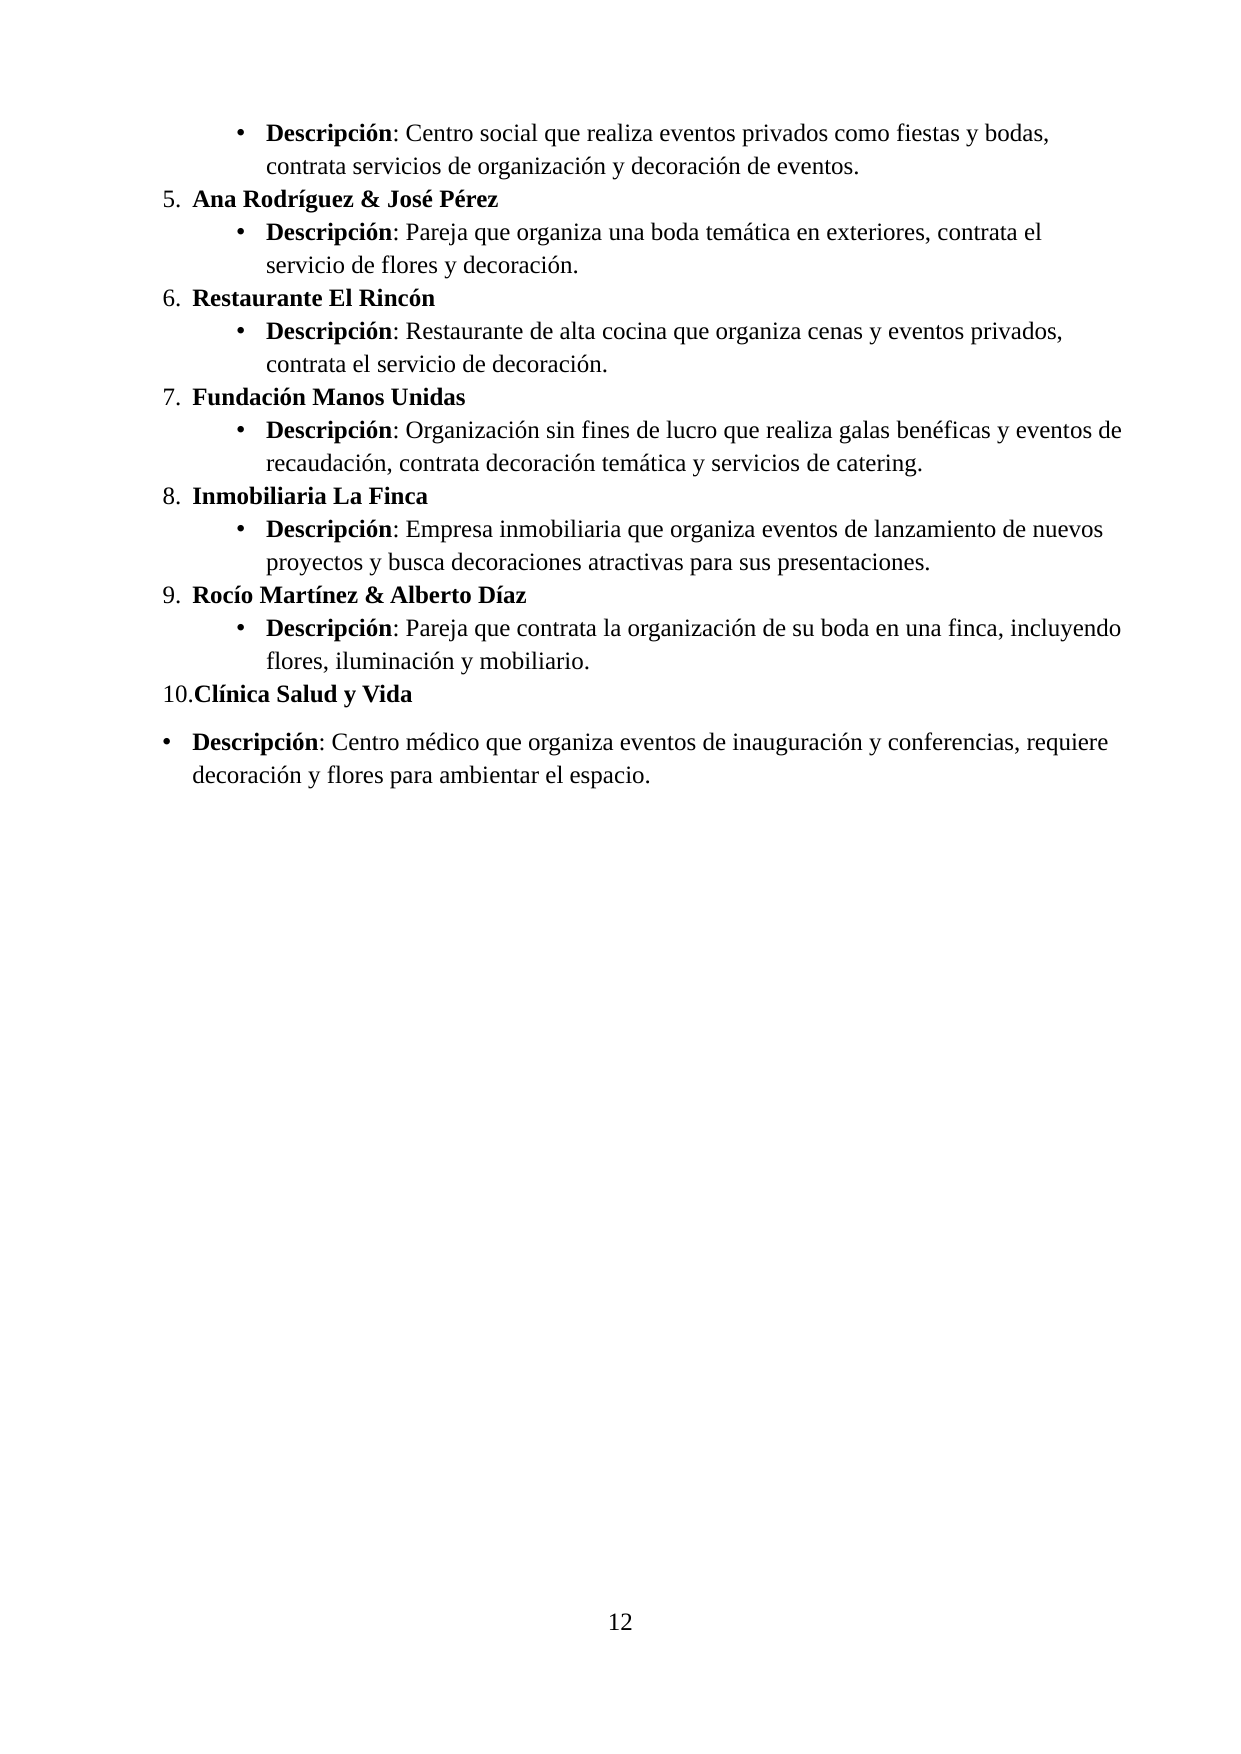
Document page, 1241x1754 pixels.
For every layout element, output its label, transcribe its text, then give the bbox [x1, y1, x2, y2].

list Descripción: Pareja que organiza una boda temática en exteriores, contrata el servicio de flores y decoración. [236, 217, 1122, 279]
list Descripción: Restaurante de alta cocina que organiza cenas y eventos privados, contrata el servicio de decoración. [236, 316, 1122, 378]
list Descripción: Organización sin fines de lucro que realiza galas benéficas y eventos de recaudación, contrata decoración temática y servicios de catering. [236, 415, 1122, 477]
list Descripción: Pareja que contrata la organización de su boda en una finca, incluyendo flores, iluminación y mobiliario. [236, 613, 1122, 675]
list Clínica Salud y Vida [162, 679, 1122, 708]
list Rocío Martínez & Alberto Díaz [162, 580, 1122, 609]
list Restaurante El Rincón [162, 283, 1122, 312]
list Descripción: Centro médico que organiza eventos de inauguración y conferencias, requiere decoración y flores para ambientar el espacio. [162, 727, 1122, 789]
list Ana Rodríguez & José Pérez [162, 184, 1122, 213]
list Fundación Manos Unidas [162, 382, 1122, 411]
list Inmobiliaria La Finca [162, 481, 1122, 510]
list Descripción: Empresa inmobiliaria que organiza eventos de lanzamiento de nuevos proyectos y busca decoraciones atractivas para sus presentaciones. [236, 514, 1122, 576]
list Descripción: Centro social que realiza eventos privados como fiestas y bodas, contrata servicios de organización y decoración de eventos. [236, 118, 1122, 180]
